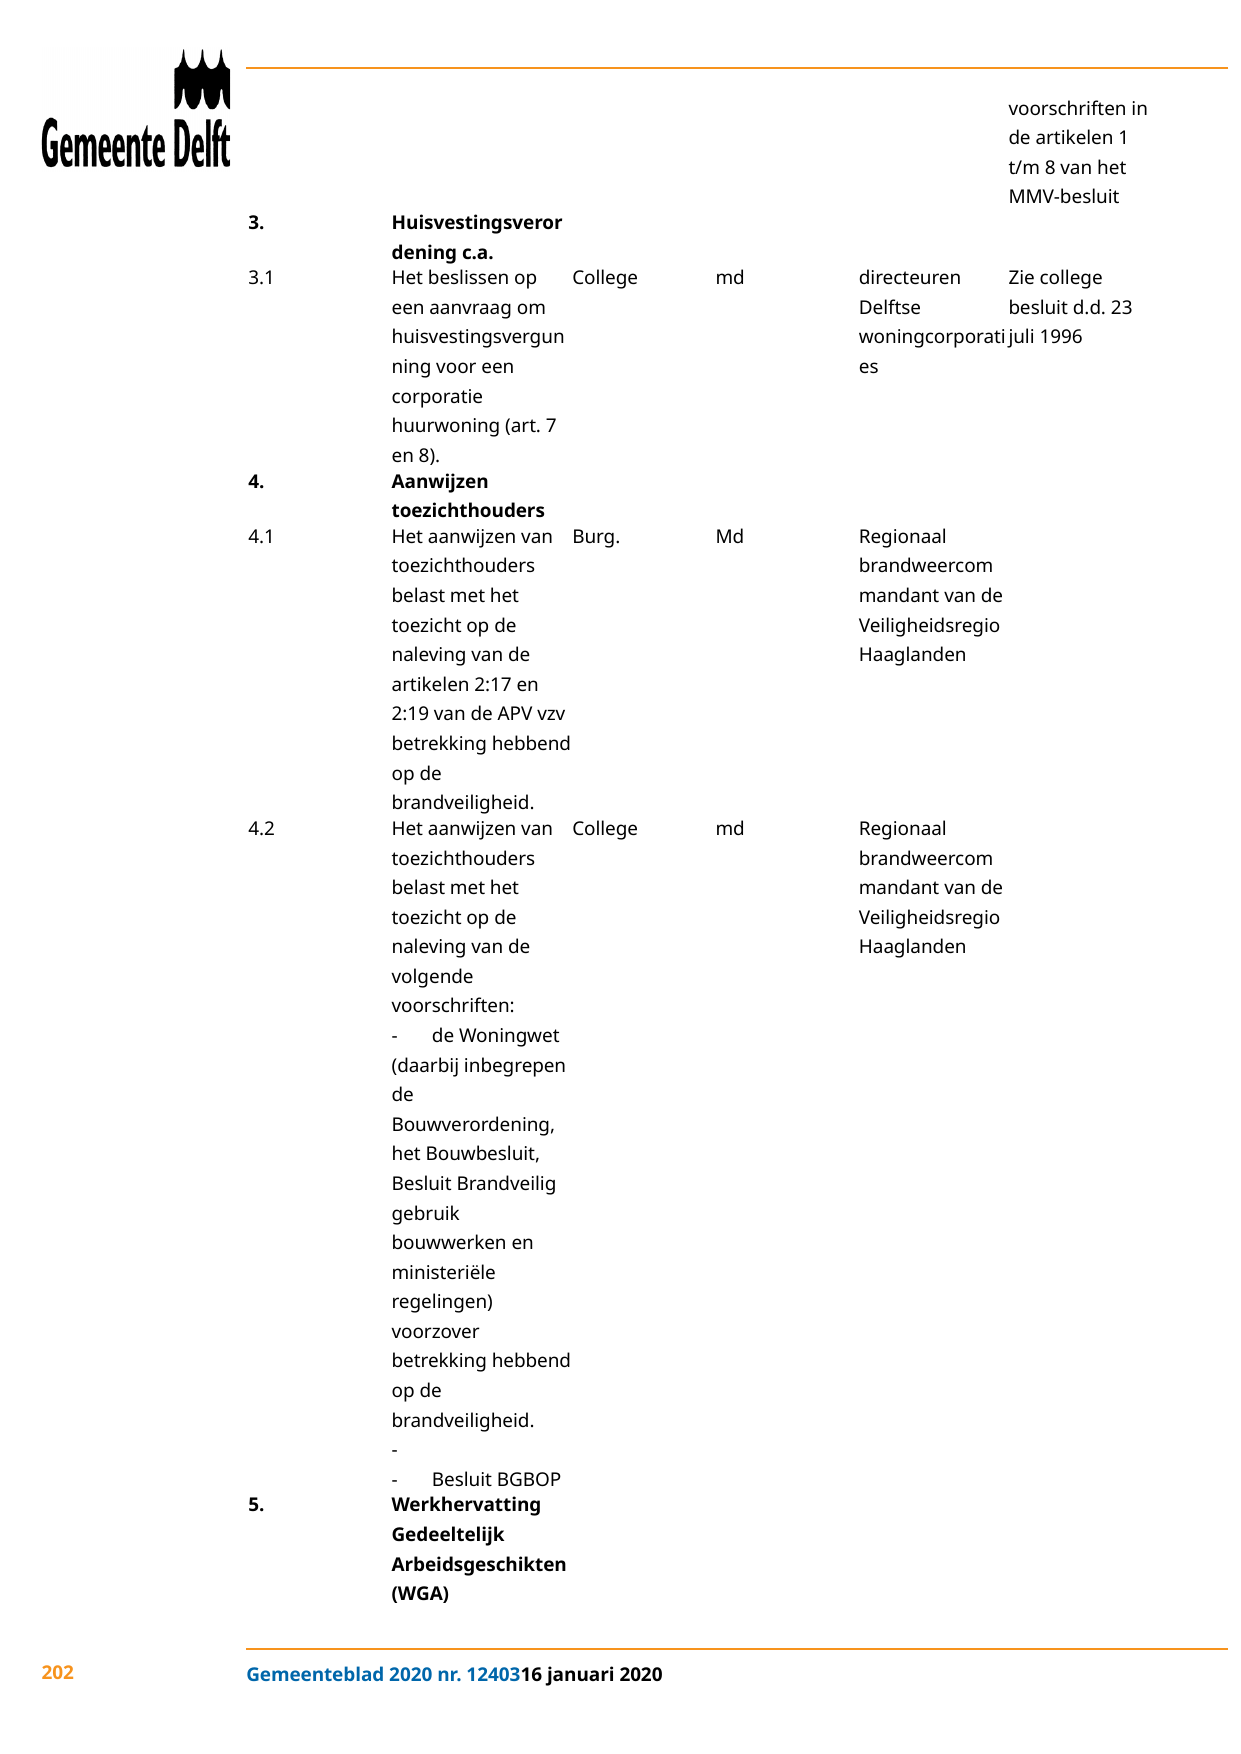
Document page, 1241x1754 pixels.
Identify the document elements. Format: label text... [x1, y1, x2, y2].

table_cell [859, 209, 1008, 264]
table_cell [391, 95, 572, 209]
table_cell md [715, 265, 859, 468]
table_cell Regionaal brandweercommandant van de Veiligheidsregio Haaglanden [859, 815, 1008, 1492]
table_cell 5. [248, 1492, 391, 1606]
table_cell College [572, 815, 715, 1492]
table_cell voorschriften in de artikelen 1 t/m 8 van het MMV-besluit [1008, 95, 1152, 209]
table_cell md [715, 815, 859, 1492]
table_cell College [572, 265, 715, 468]
table_cell Md [715, 523, 859, 815]
table_cell Zie college besluit d.d. 23 juli 1996 [1008, 265, 1152, 468]
table_cell Het aanwijzen van toezichthouders belast met het toezicht op de naleving van de artikelen 2:17 en 2:19 van de APV vzv betrekking hebbend op de brandveiligheid. [391, 523, 572, 815]
table_cell 3. [248, 209, 391, 264]
table_cell [572, 468, 715, 523]
table_cell [715, 209, 859, 264]
table_cell 4. [248, 468, 391, 523]
table_cell [1008, 815, 1152, 1492]
table_cell Werkhervatting Gedeeltelijk Arbeidsgeschikten (WGA) [391, 1492, 572, 1606]
table_cell [1008, 468, 1152, 523]
table_cell 4.2 [248, 815, 391, 1492]
table_cell [1008, 523, 1152, 815]
table_cell [572, 95, 715, 209]
table_cell Burg. [572, 523, 715, 815]
table_cell Het beslissen op een aanvraag om huisvestingsvergunning voor een corporatie huurwoning (art. 7 en 8). [391, 265, 572, 468]
table_cell [715, 95, 859, 209]
table_cell [572, 1492, 715, 1606]
table_cell [248, 95, 391, 209]
table_cell [715, 468, 859, 523]
table_cell [859, 1492, 1008, 1606]
table_cell [859, 95, 1008, 209]
table_cell [1008, 209, 1152, 264]
table_cell 3.1 [248, 265, 391, 468]
table_cell Huisvestingsverordening c.a. [391, 209, 572, 264]
table_cell directeuren Delftse woningcorporaties [859, 265, 1008, 468]
table_cell Aanwijzen toezichthouders [391, 468, 572, 523]
table_cell [715, 1492, 859, 1606]
table_cell Het aanwijzen van toezichthouders belast met het toezicht op de naleving van de volgende voorschriften: - de Woningwet (daarbij inbegrepen de Bouwverordening, het Bouwbesluit, Besluit Brandveilig gebruik bouwwerken en ministeriële regelingen) voorzover betrekking hebbend op de brandveiligheid. - - Besluit BGBOP [391, 815, 572, 1492]
table_cell Regionaal brandweercommandant van de Veiligheidsregio Haaglanden [859, 523, 1008, 815]
picture [41, 47, 231, 172]
table_cell [572, 209, 715, 264]
table_cell 4.1 [248, 523, 391, 815]
table_cell [1008, 1492, 1152, 1606]
table_cell [859, 468, 1008, 523]
